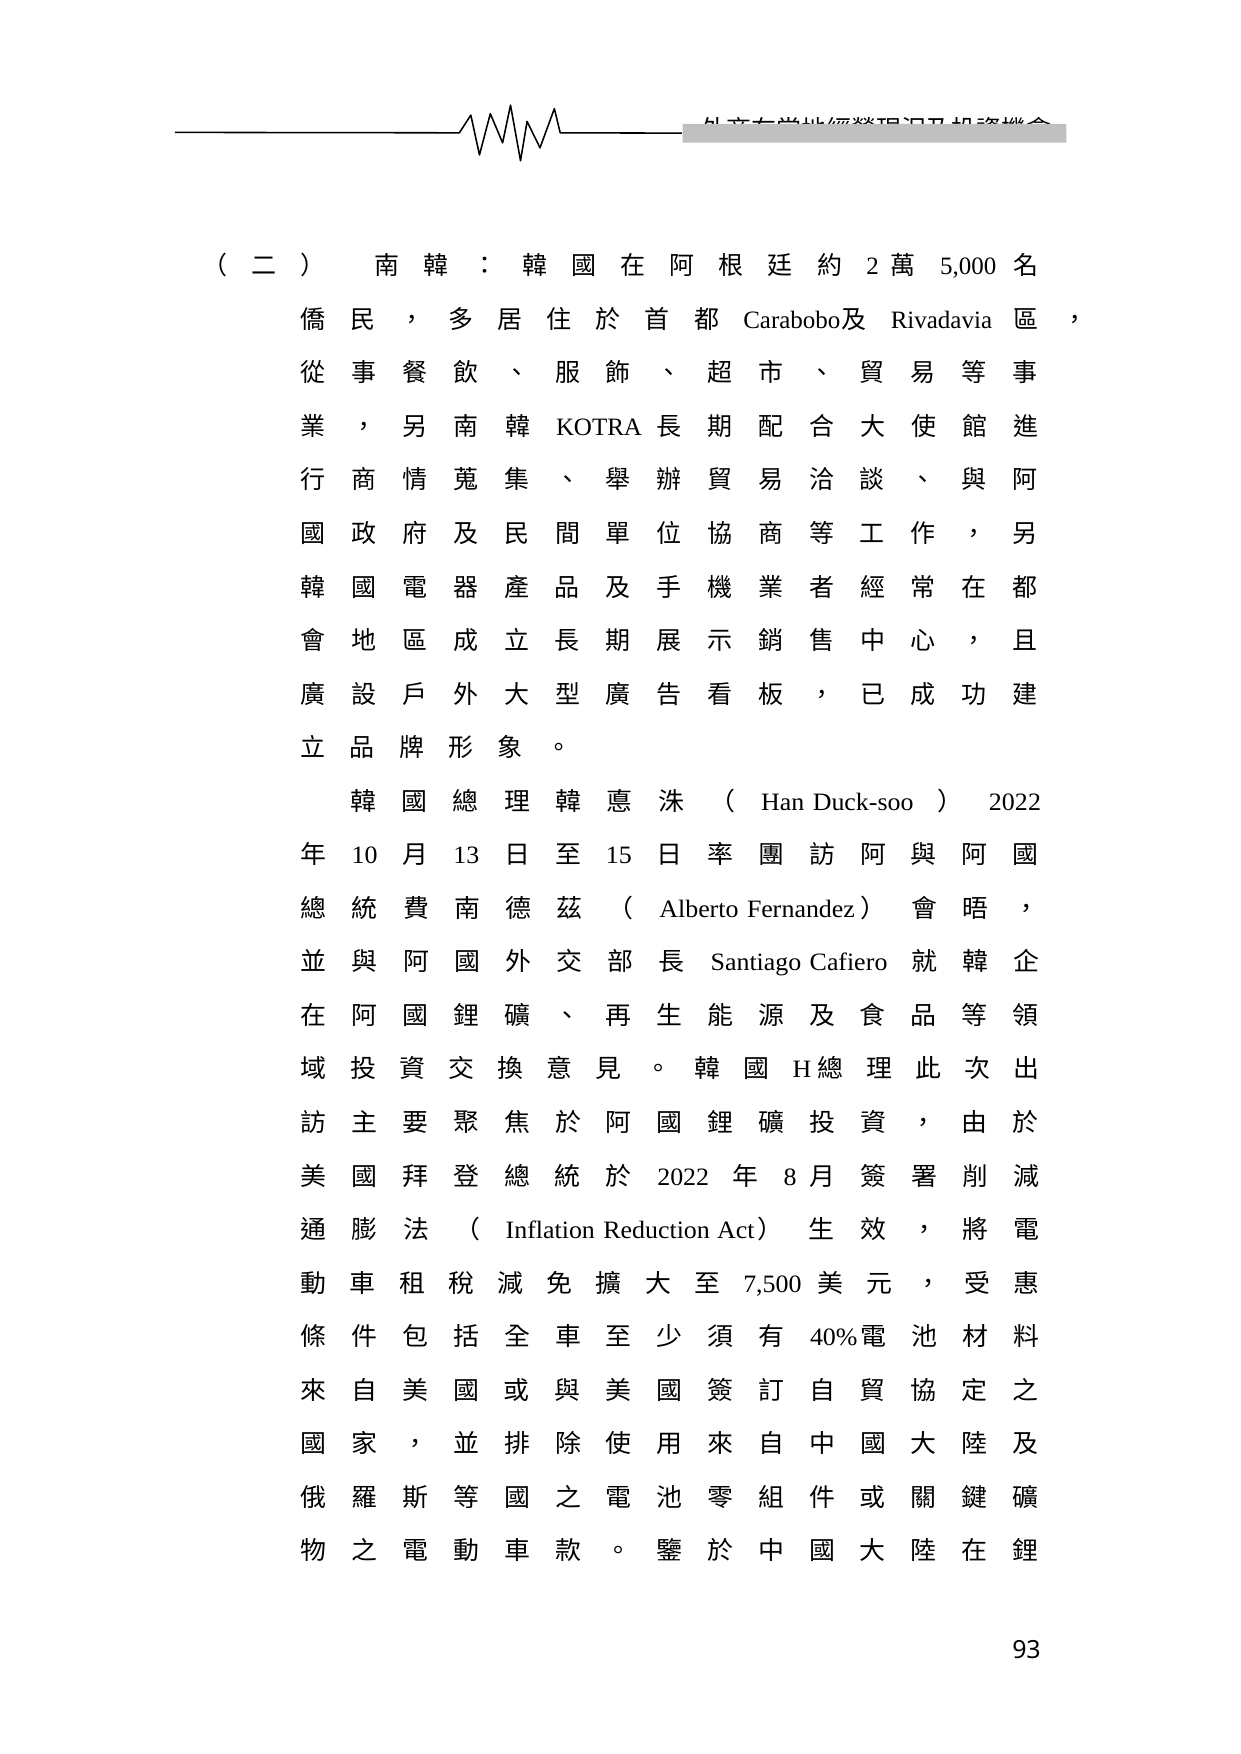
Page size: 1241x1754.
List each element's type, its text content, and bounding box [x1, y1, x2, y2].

text 韓國總理韓悳洙（Han Duck-soo）2022年10月13日至15日率團訪阿與阿國總統費南德茲（Alberto Fernandez）會晤，並與阿國外交部長Santiago Cafiero就韓企在阿國鋰礦、再生能源及食品等領域投資交換意見。韓國H總理此次出訪主要聚焦於阿國鋰礦投資，由於美國拜登總統於2022年8月簽署削減通膨法（Inflation Reduction Act）生效，將電動車租稅減免擴大至7,500美元，受惠條件包括全車至少須有40%電池材料來自美國或與美國簽訂自貿協定之國家，並排除使用來自中國大陸及俄羅斯等國之電池零組件或關鍵礦物之電動車款。鑒於中國大陸在鋰 [276, 773, 1063, 1576]
text （二） 南韓：韓國在阿根廷約2萬5,000名僑民，多居住於首都Carabobo及Rivadavia區，從事餐飲、服飾、超市、貿易等事業，另南韓KOTRA長期配合大使館進行商情蒐集、舉辦貿易洽談、與阿國政府及民間單位協商等工作，另韓國電器產品及手機業者經常在都會地區成立長期展示銷售中心，且廣設戶外大型廣告看板，已成功建立品牌形象。 [202, 237, 1063, 773]
